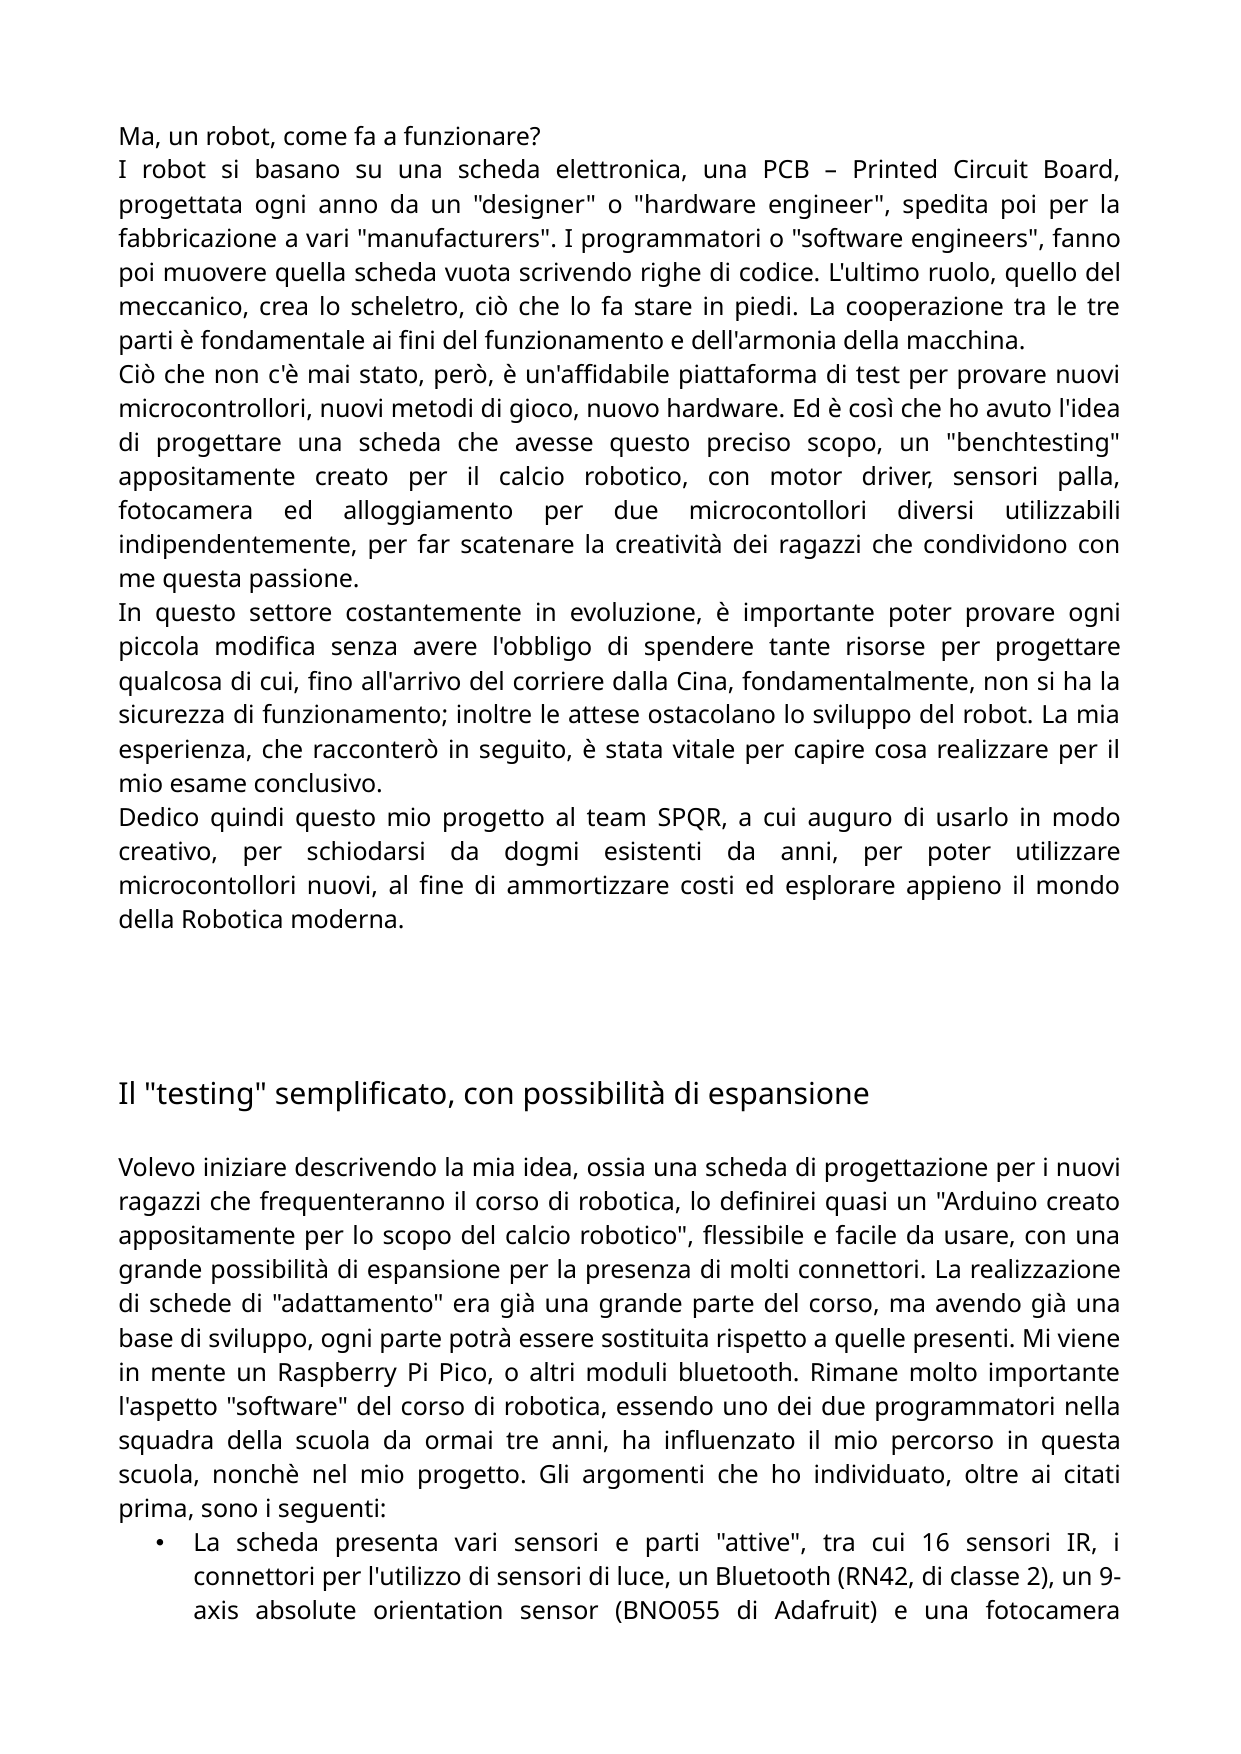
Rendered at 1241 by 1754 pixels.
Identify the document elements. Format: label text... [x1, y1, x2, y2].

text Dedico quindi questo mio progetto al team SPQR, a cui auguro di usarlo in modo creativo, per schiodarsi da dogmi esistenti da anni, per poter utilizzare microcontollori nuovi, al fine di ammortizzare costi ed esplorare appieno il mondo della Robotica moderna. [118, 799, 1122, 936]
list La scheda presenta vari sensori e parti "attive", tra cui 16 sensori IR, i connettori per l'utilizzo di sensori di luce, un Bluetooth (RN42, di classe 2), un 9-axis absolute orientation sensor (BNO055 di Adafruit) e una fotocamera [156, 1524, 1122, 1627]
text Volevo iniziare descrivendo la mia idea, ossia una scheda di progettazione per i nuovi ragazzi che frequenteranno il corso di robotica, lo definirei quasi un "Arduino creato appositamente per lo scopo del calcio robotico", flessibile e facile da usare, con una grande possibilità di espansione per la presenza di molti connettori. La realizzazione di schede di "adattamento" era già una grande parte del corso, ma avendo già una base di sviluppo, ogni parte potrà essere sostituita rispetto a quelle presenti. Mi viene in mente un Raspberry Pi Pico, o altri moduli bluetooth. Rimane molto importante l'aspetto "software" del corso di robotica, essendo uno dei due programmatori nella squadra della scuola da ormai tre anni, ha influenzato il mio percorso in questa scuola, nonchè nel mio progetto. Gli argomenti che ho individuato, oltre ai citati prima, sono i seguenti: [118, 1150, 1122, 1524]
text In questo settore costantemente in evoluzione, è importante poter provare ogni piccola modifica senza avere l'obbligo di spendere tante risorse per progettare qualcosa di cui, fino all'arrivo del corriere dalla Cina, fondamentalmente, non si ha la sicurezza di funzionamento; inoltre le attese ostacolano lo sviluppo del robot. La mia esperienza, che racconterò in seguito, è stata vitale per capire cosa realizzare per il mio esame conclusivo. [118, 595, 1122, 799]
text Il "testing" semplificato, con possibilità di espansione [118, 1072, 1122, 1113]
text Ma, un robot, come fa a funzionare? [118, 118, 1122, 152]
text I robot si basano su una scheda elettronica, una PCB – Printed Circuit Board, progettata ogni anno da un "designer" o "hardware engineer", spedita poi per la fabbricazione a vari "manufacturers". I programmatori o "software engineers", fanno poi muovere quella scheda vuota scrivendo righe di codice. L'ultimo ruolo, quello del meccanico, crea lo scheletro, ciò che lo fa stare in piedi. La cooperazione tra le tre parti è fondamentale ai fini del funzionamento e dell'armonia della macchina. [118, 152, 1122, 357]
text Ciò che non c'è mai stato, però, è un'affidabile piattaforma di test per provare nuovi microcontrollori, nuovi metodi di gioco, nuovo hardware. Ed è così che ho avuto l'idea di progettare una scheda che avesse questo preciso scopo, un "benchtesting" appositamente creato per il calcio robotico, con motor driver, sensori palla, fotocamera ed alloggiamento per due microcontollori diversi utilizzabili indipendentemente, per far scatenare la creatività dei ragazzi che condividono con me questa passione. [118, 357, 1122, 595]
